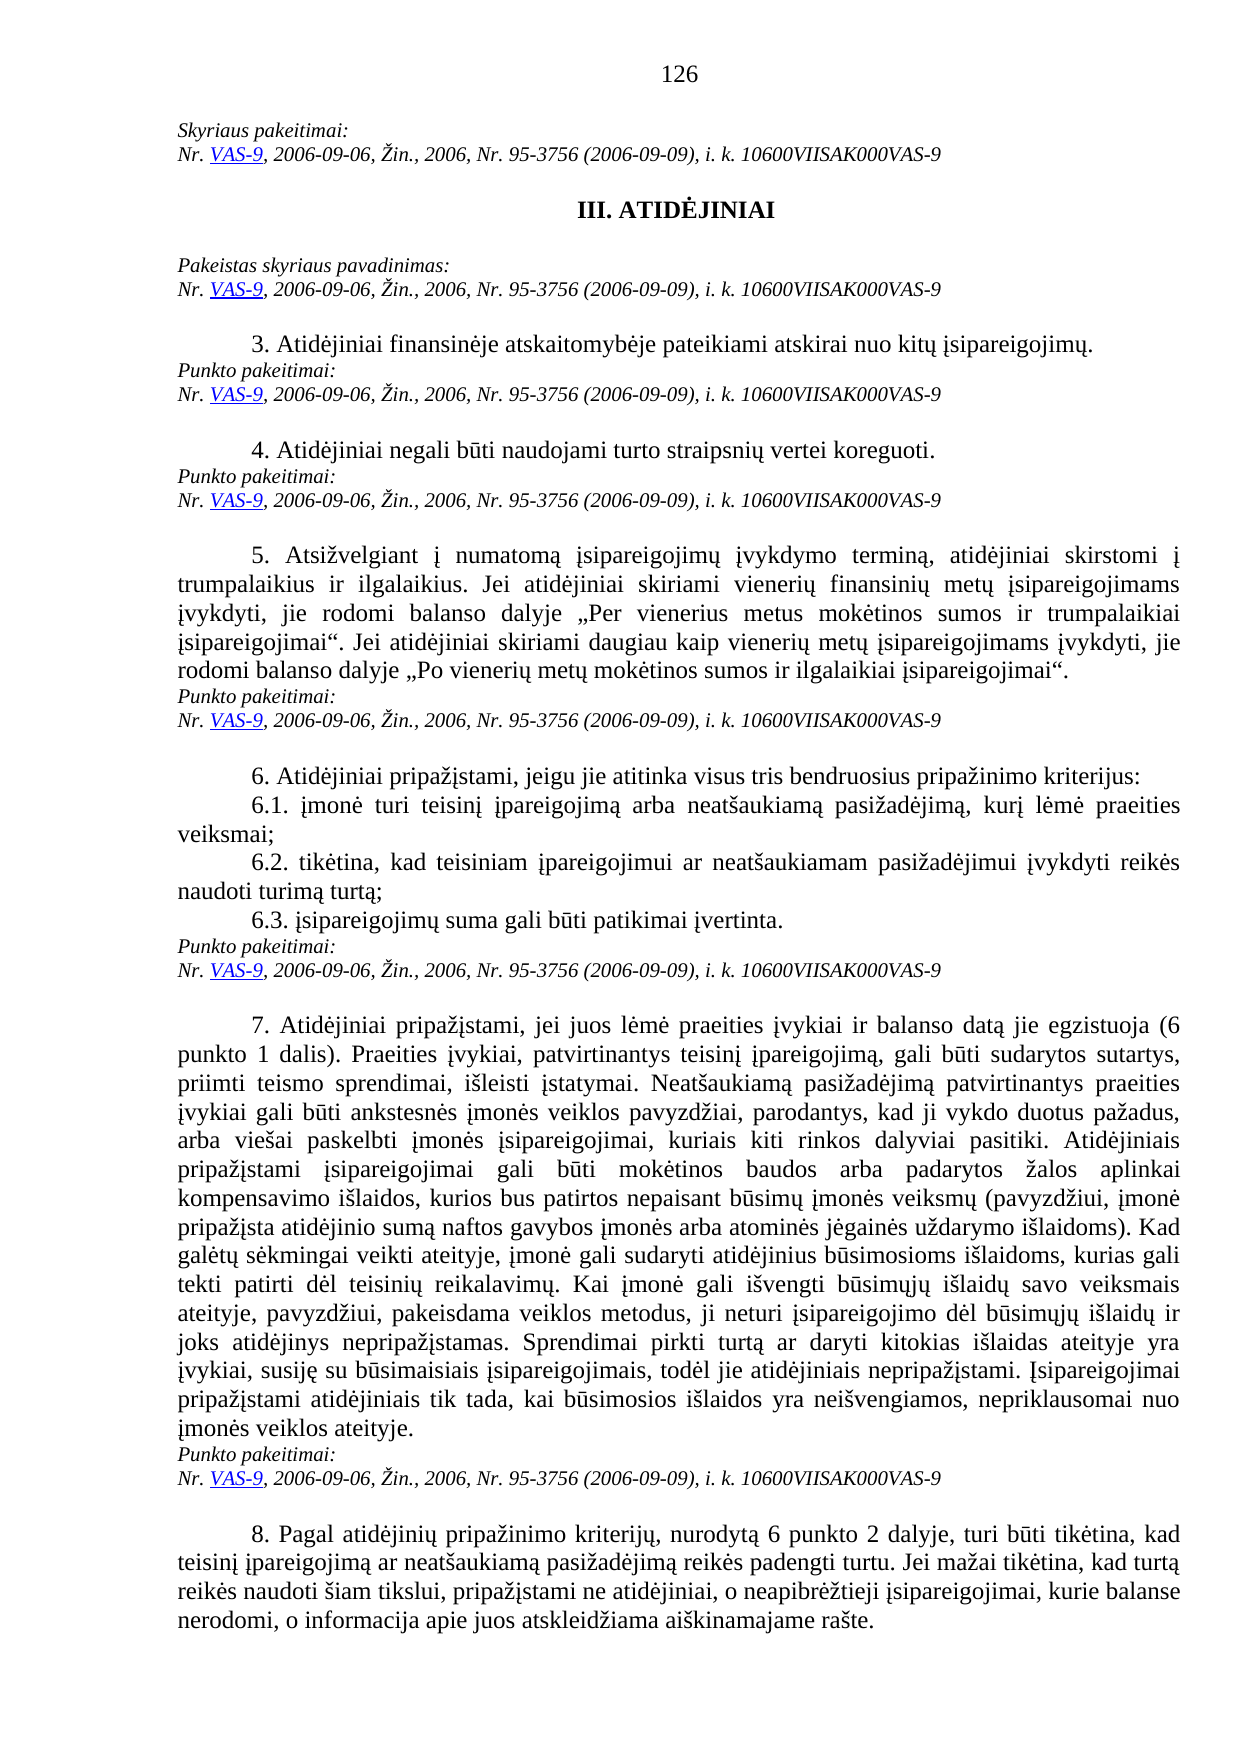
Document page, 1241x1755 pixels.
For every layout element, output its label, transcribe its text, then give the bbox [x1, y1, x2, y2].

text Nr. VAS-9, 2006-09-06, Žin., 2006, Nr. 95-3756 (2006-09-09), i. k. 10600VIISAK000VAS-9 [177, 708, 1181, 732]
text 6.2. tikėtina, kad teisiniam įpareigojimui ar neatšaukiamam pasižadėjimui įvykdyti reikės naudoti turimą turtą; [177, 847, 1181, 905]
text 4. Atidėjiniai negali būti naudojami turto straipsnių vertei koreguoti. [177, 435, 1181, 464]
text Punkto pakeitimai: [177, 934, 1181, 958]
text Nr. VAS-9, 2006-09-06, Žin., 2006, Nr. 95-3756 (2006-09-09), i. k. 10600VIISAK000VAS-9 [177, 382, 1181, 406]
text 8. Pagal atidėjinių pripažinimo kriterijų, nurodytą 6 punkto 2 dalyje, turi būti tikėtina, kad teisinį įpareigojimą ar neatšaukiamą pasižadėjimą reikės padengti turtu. Jei mažai tikėtina, kad turtą reikės naudoti šiam tikslui, pripažįstami ne atidėjiniai, o neapibrėžtieji įsipareigojimai, kurie balanse nerodomi, o informacija apie juos atskleidžiama aiškinamajame rašte. [177, 1519, 1181, 1634]
text Nr. VAS-9, 2006-09-06, Žin., 2006, Nr. 95-3756 (2006-09-09), i. k. 10600VIISAK000VAS-9 [177, 277, 1181, 301]
text Nr. VAS-9, 2006-09-06, Žin., 2006, Nr. 95-3756 (2006-09-09), i. k. 10600VIISAK000VAS-9 [177, 142, 1181, 166]
text 6.3. įsipareigojimų suma gali būti patikimai įvertinta. [177, 905, 1181, 934]
text III. ATIDĖJINIAI [177, 195, 1181, 224]
text Skyriaus pakeitimai: [177, 118, 1181, 142]
text Nr. VAS-9, 2006-09-06, Žin., 2006, Nr. 95-3756 (2006-09-09), i. k. 10600VIISAK000VAS-9 [177, 1466, 1181, 1490]
text 7. Atidėjiniai pripažįstami, jei juos lėmė praeities įvykiai ir balanso datą jie egzistuoja (6 punkto 1 dalis). Praeities įvykiai, patvirtinantys teisinį įpareigojimą, gali būti sudarytos sutartys, priimti teismo sprendimai, išleisti įstatymai. Neatšaukiamą pasižadėjimą patvirtinantys praeities įvykiai gali būti ankstesnės įmonės veiklos pavyzdžiai, parodantys, kad ji vykdo duotus pažadus, arba viešai paskelbti įmonės įsipareigojimai, kuriais kiti rinkos dalyviai pasitiki. Atidėjiniais pripažįstami įsipareigojimai gali būti mokėtinos baudos arba padarytos žalos aplinkai kompensavimo išlaidos, kurios bus patirtos nepaisant būsimų įmonės veiksmų (pavyzdžiui, įmonė pripažįsta atidėjinio sumą naftos gavybos įmonės arba atominės jėgainės uždarymo išlaidoms). Kad galėtų sėkmingai veikti ateityje, įmonė gali sudaryti atidėjinius būsimosioms išlaidoms, kurias gali tekti patirti dėl teisinių reikalavimų. Kai įmonė gali išvengti būsimųjų išlaidų savo veiksmais ateityje, pavyzdžiui, pakeisdama veiklos metodus, ji neturi įsipareigojimo dėl būsimųjų išlaidų ir joks atidėjinys nepripažįstamas. Sprendimai pirkti turtą ar daryti kitokias išlaidas ateityje yra įvykiai, susiję su būsimaisiais įsipareigojimais, todėl jie atidėjiniais nepripažįstami. Įsipareigojimai pripažįstami atidėjiniais tik tada, kai būsimosios išlaidos yra neišvengiamos, nepriklausomai nuo įmonės veiklos ateityje. [177, 1011, 1181, 1442]
text Punkto pakeitimai: [177, 684, 1181, 708]
text Punkto pakeitimai: [177, 464, 1181, 488]
text 5. Atsižvelgiant į numatomą įsipareigojimų įvykdymo terminą, atidėjiniai skirstomi į trumpalaikius ir ilgalaikius. Jei atidėjiniai skiriami vienerių finansinių metų įsipareigojimams įvykdyti, jie rodomi balanso dalyje „Per vienerius metus mokėtinos sumos ir trumpalaikiai įsipareigojimai“. Jei atidėjiniai skiriami daugiau kaip vienerių metų įsipareigojimams įvykdyti, jie rodomi balanso dalyje „Po vienerių metų mokėtinos sumos ir ilgalaikiai įsipareigojimai“. [177, 541, 1181, 684]
text Nr. VAS-9, 2006-09-06, Žin., 2006, Nr. 95-3756 (2006-09-09), i. k. 10600VIISAK000VAS-9 [177, 488, 1181, 512]
text Punkto pakeitimai: [177, 358, 1181, 382]
text 6. Atidėjiniai pripažįstami, jeigu jie atitinka visus tris bendruosius pripažinimo kriterijus: [177, 761, 1181, 790]
text Punkto pakeitimai: [177, 1442, 1181, 1466]
text 6.1. įmonė turi teisinį įpareigojimą arba neatšaukiamą pasižadėjimą, kurį lėmė praeities veiksmai; [177, 790, 1181, 847]
text Pakeistas skyriaus pavadinimas: [177, 252, 1181, 277]
text 3. Atidėjiniai finansinėje atskaitomybėje pateikiami atskirai nuo kitų įsipareigojimų. [177, 329, 1181, 358]
text Nr. VAS-9, 2006-09-06, Žin., 2006, Nr. 95-3756 (2006-09-09), i. k. 10600VIISAK000VAS-9 [177, 958, 1181, 982]
